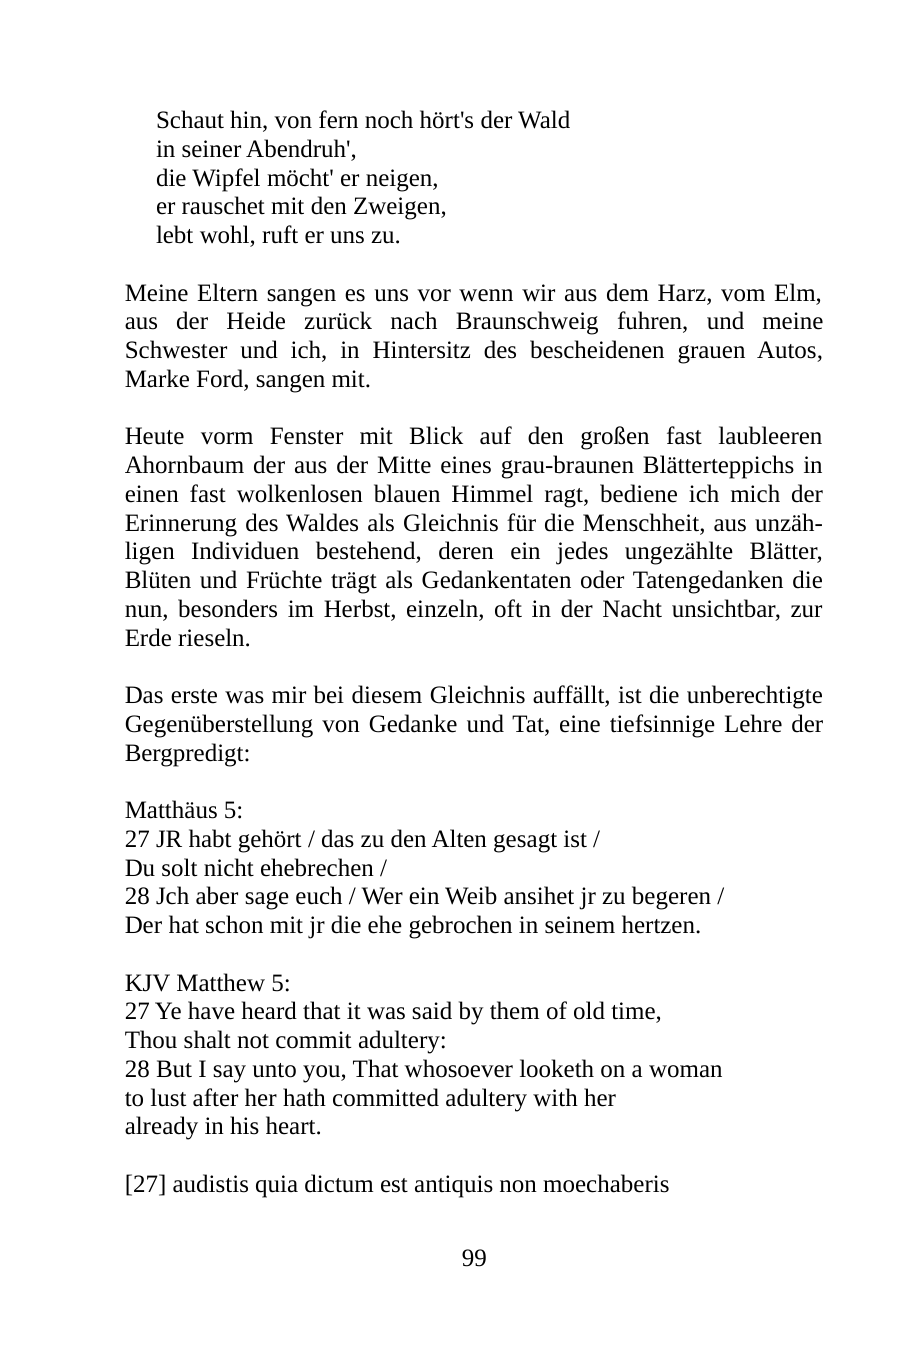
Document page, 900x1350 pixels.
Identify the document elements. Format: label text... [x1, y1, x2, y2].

text in seiner Abendruh', [124, 134, 823, 163]
text Thou shalt not commit adultery: [124, 1025, 823, 1054]
text er rauschet mit den Zweigen, [124, 191, 823, 220]
text Schaut hin, von fern noch hört's der Wald [124, 105, 823, 134]
text KJV Matthew 5: [124, 968, 823, 996]
text 27 JR habt gehört / das zu den Alten gesagt ist / [124, 824, 823, 853]
text Das erste was mir bei diesem Gleichnis auffällt, ist die unberechtigte Gegenüberstellung von Gedanke und Tat, eine tiefsinnige Lehre der Bergpredigt: [124, 680, 823, 766]
text 28 But I say unto you, That whosoever looketh on a woman [124, 1054, 823, 1083]
text [27] audistis quia dictum est antiquis non moechaberis [124, 1169, 823, 1198]
text 27 Ye have heard that it was said by them of old time, [124, 996, 823, 1025]
text Der hat schon mit jr die ehe gebrochen in seinem hertzen. [124, 910, 823, 939]
text Meine Eltern sangen es uns vor wenn wir aus dem Harz, vom Elm, aus der Heide zurück nach Braunschweig fuhren, und meine Schwester und ich, in Hintersitz des bescheidenen grauen Autos, Marke Ford, sangen mit. [124, 278, 823, 393]
text already in his heart. [124, 1111, 823, 1140]
text lebt wohl, ruft er uns zu. [124, 220, 823, 249]
text die Wipfel möcht' er neigen, [124, 163, 823, 191]
text Heute vorm Fenster mit Blick auf den großen fast laubleeren Ahornbaum der aus der Mitte eines grau-braunen Blätterteppichs in einen fast wolkenlosen blauen Himmel ragt, bediene ich mich der Erinnerung des Waldes als Gleichnis für die Menschheit, aus unzäh-ligen Individuen bestehend, deren ein jedes ungezählte Blätter, Blüten und Früchte trägt als Gedankentaten oder Tatengedanken die nun, besonders im Herbst, einzeln, oft in der Nacht unsichtbar, zur Erde rieseln. [124, 421, 823, 651]
text 28 Jch aber sage euch / Wer ein Weib ansihet jr zu begeren / [124, 881, 823, 910]
text to lust after her hath committed adultery with her [124, 1083, 823, 1111]
text Matthäus 5: [124, 795, 823, 824]
text Du solt nicht ehebrechen / [124, 853, 823, 881]
